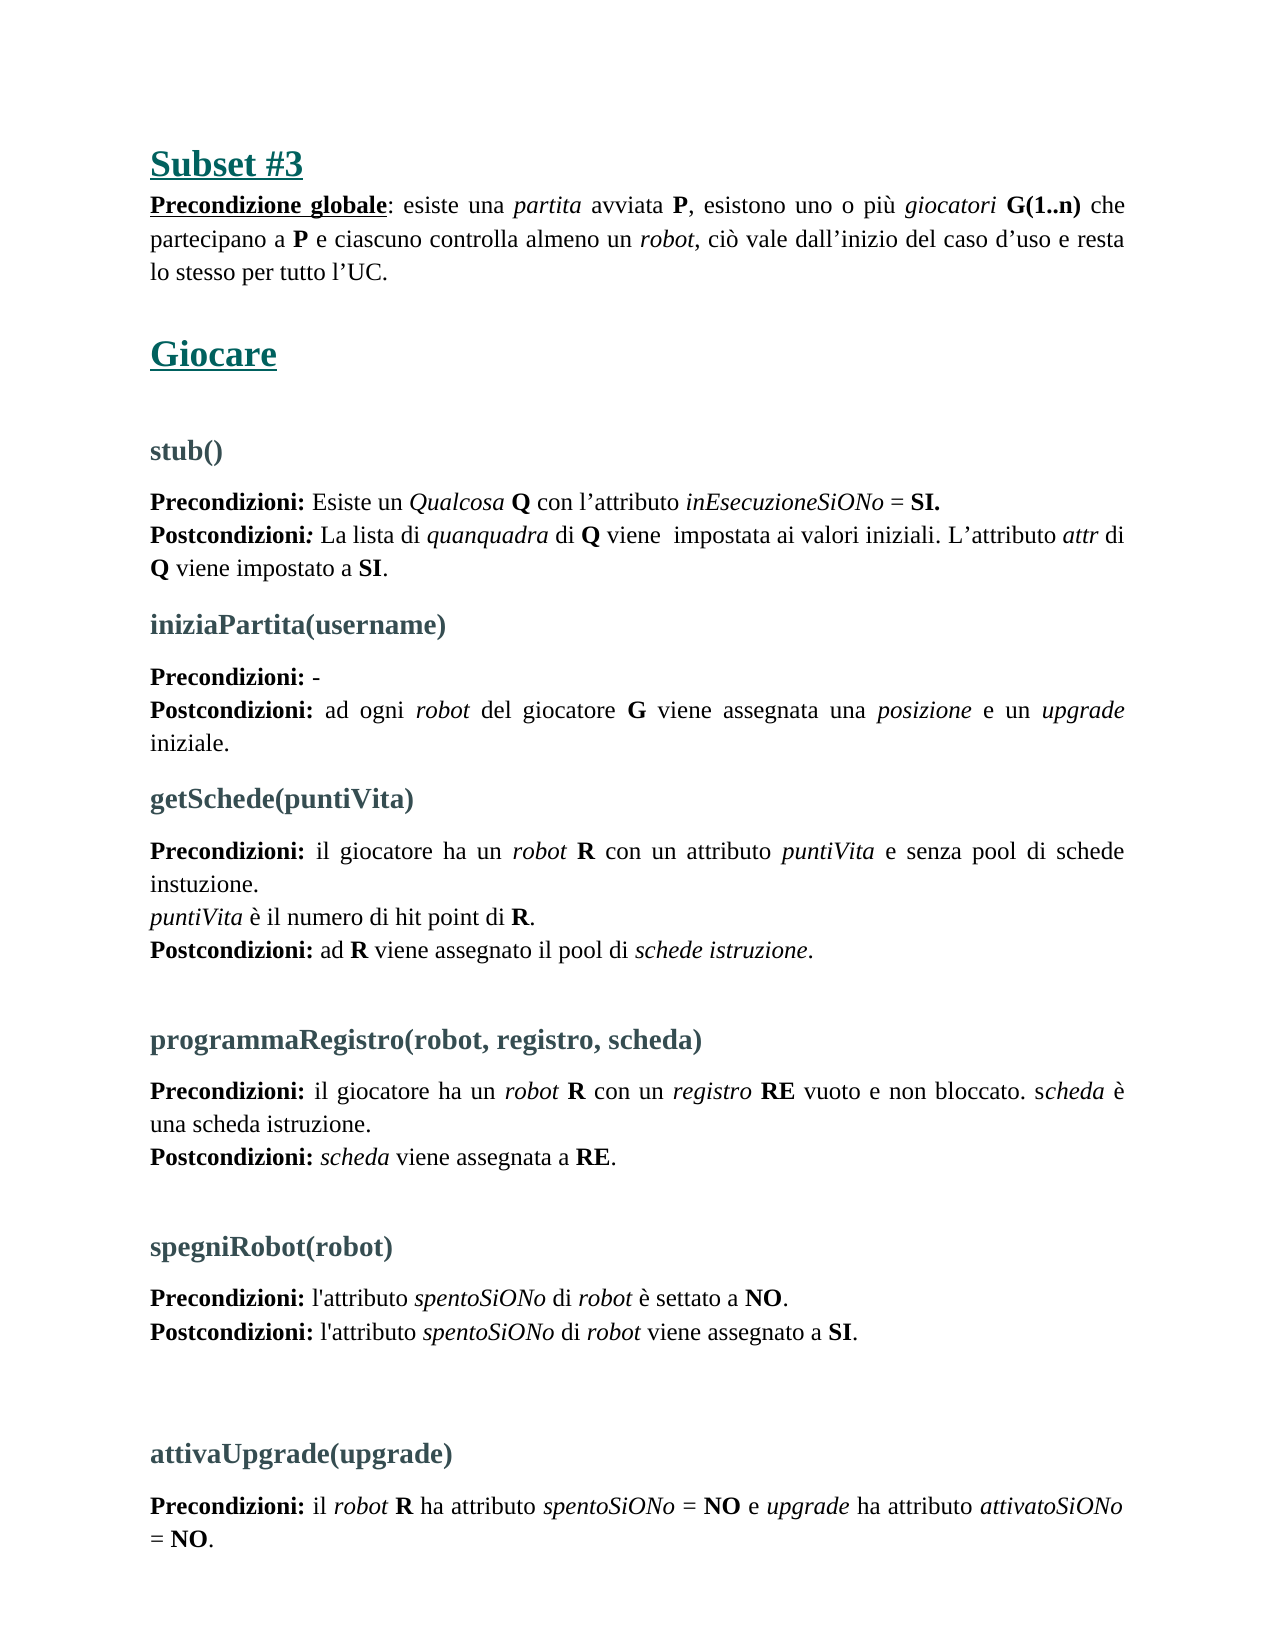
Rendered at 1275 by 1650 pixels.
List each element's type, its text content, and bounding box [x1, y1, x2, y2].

text Postcondizioni: ad ogni robot del giocatore G viene assegnata una posizione e un upgrade iniziale. [150, 695, 1125, 756]
text iniziaPartita(username) [150, 607, 1125, 641]
text Postcondizioni: l'attributo spentoSiONo di robot viene assegnato a SI. [150, 1317, 1125, 1345]
text Precondizioni: il giocatore ha un robot R con un registro RE vuoto e non bloccato. scheda è una scheda istruzione. [150, 1076, 1125, 1138]
text Subset #3 [150, 141, 1125, 184]
text Postcondizioni: scheda viene assegnata a RE. [150, 1142, 1125, 1171]
text attivaUpgrade(upgrade) [150, 1436, 1125, 1470]
text stub() [150, 433, 1125, 467]
text puntiVita è il numero di hit point di R. [150, 902, 1125, 931]
text Giocare [150, 331, 1125, 374]
text Precondizioni: - [150, 662, 1125, 690]
text programmaRegistro(robot, registro, scheda) [150, 1022, 1125, 1055]
text Postcondizioni: ad R viene assegnato il pool di schede istruzione. [150, 935, 1125, 964]
text Precondizioni: il giocatore ha un robot R con un attributo puntiVita e senza pool di schede instuzione. [150, 836, 1125, 898]
text getSchede(puntiVita) [150, 782, 1125, 815]
text Precondizione globale: esiste una partita avviata P, esistono uno o più giocatori G(1..n) che partecipano a P e ciascuno controlla almeno un robot, ciò vale dall’inizio del caso d’uso e resta lo stesso per tutto l’UC. [150, 191, 1125, 285]
text spegniRobot(robot) [150, 1229, 1125, 1263]
text Precondizioni: l'attributo spentoSiONo di robot è settato a NO. [150, 1283, 1125, 1312]
text Precondizioni: Esiste un Qualcosa Q con l’attributo inEsecuzioneSiONo = SI. [150, 487, 1125, 516]
text Precondizioni: il robot R ha attributo spentoSiONo = NO e upgrade ha attributo attivatoSiONo = NO. [150, 1491, 1125, 1553]
text Postcondizioni: La lista di quanquadra di Q viene impostata ai valori iniziali. L’attributo attr di Q viene impostato a SI. [150, 520, 1125, 582]
